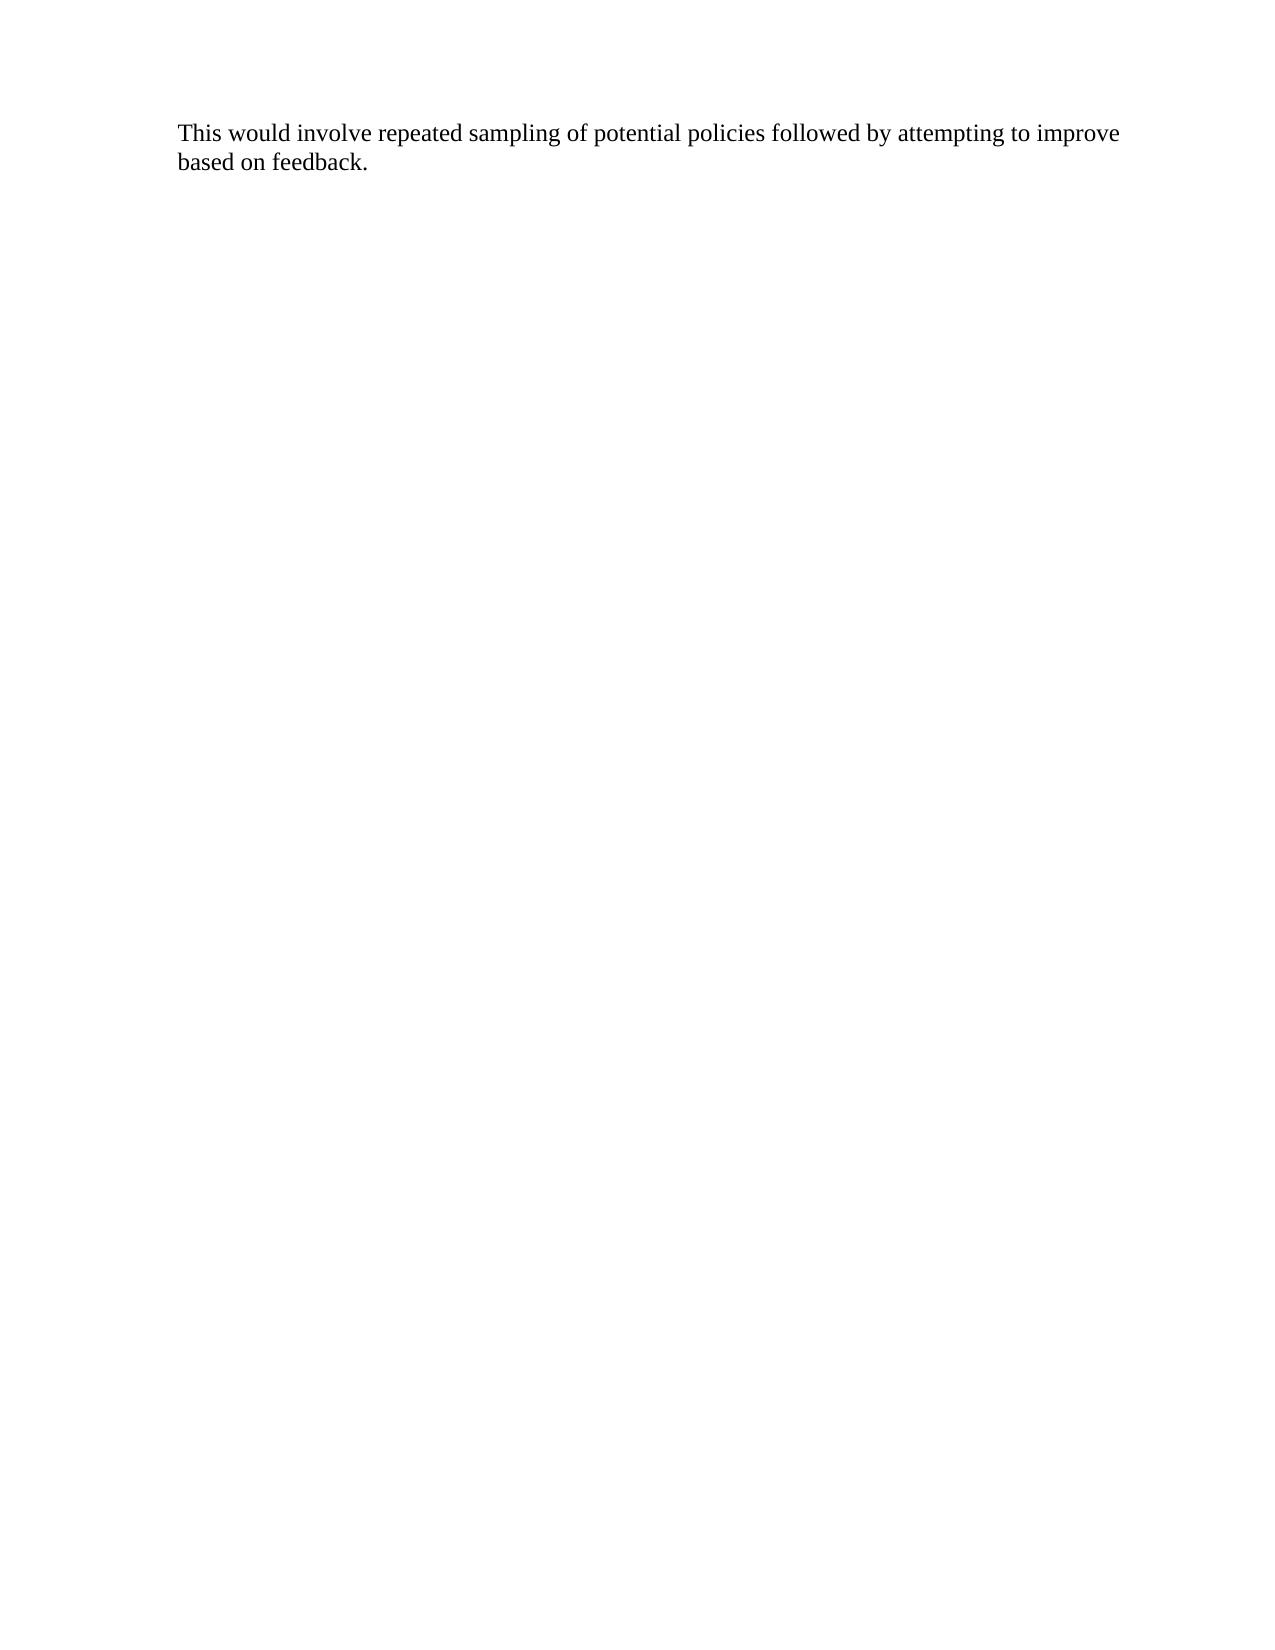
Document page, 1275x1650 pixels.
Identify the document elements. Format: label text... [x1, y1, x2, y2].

list This would involve repeated sampling of potential policies followed by attempting to improve based on feedback. [177, 118, 1157, 176]
